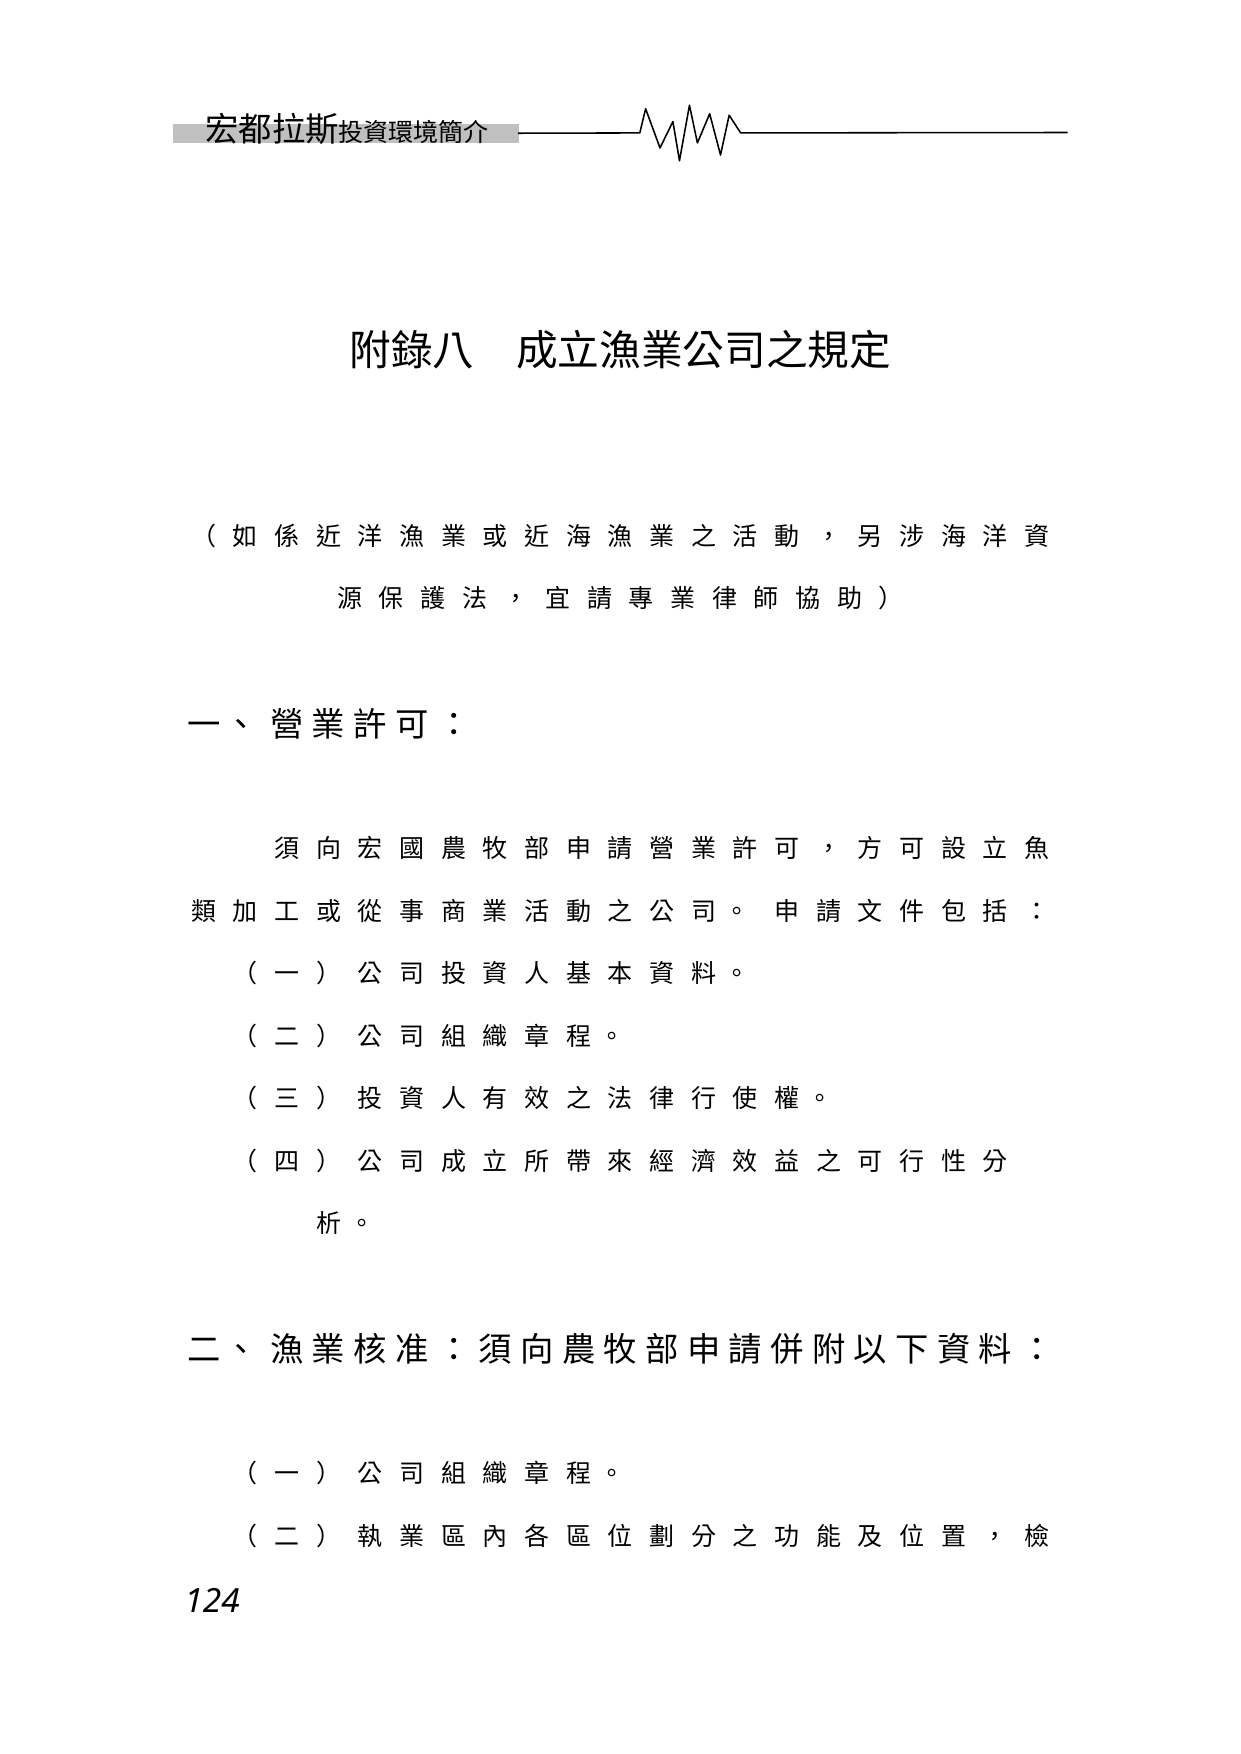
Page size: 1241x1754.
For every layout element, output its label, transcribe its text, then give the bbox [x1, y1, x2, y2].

text 附錄八 成立漁業公司之規定 [183, 305, 1058, 368]
text （一）公司組織章程。 [207, 1430, 1058, 1493]
text （三）投資人有效之法律行使權。 [207, 1055, 1058, 1118]
text （如係近洋漁業或近海漁業之活動，另涉海洋資源保護法，宜請專業律師協助） [183, 493, 1058, 618]
text 須向宏國農牧部申請營業許可，方可設立魚類加工或從事商業活動之公司。申請文件包括： [183, 805, 1058, 930]
text 二、漁業核准：須向農牧部申請併附以下資料： [183, 1305, 1058, 1368]
text （二）執業區內各區位劃分之功能及位置，檢 [207, 1493, 1058, 1555]
text （四）公司成立所帶來經濟效益之可行性分析。 [207, 1118, 1058, 1243]
text （二）公司組織章程。 [207, 993, 1058, 1055]
text （一）公司投資人基本資料。 [207, 930, 1058, 993]
text 一、營業許可： [183, 680, 1058, 743]
